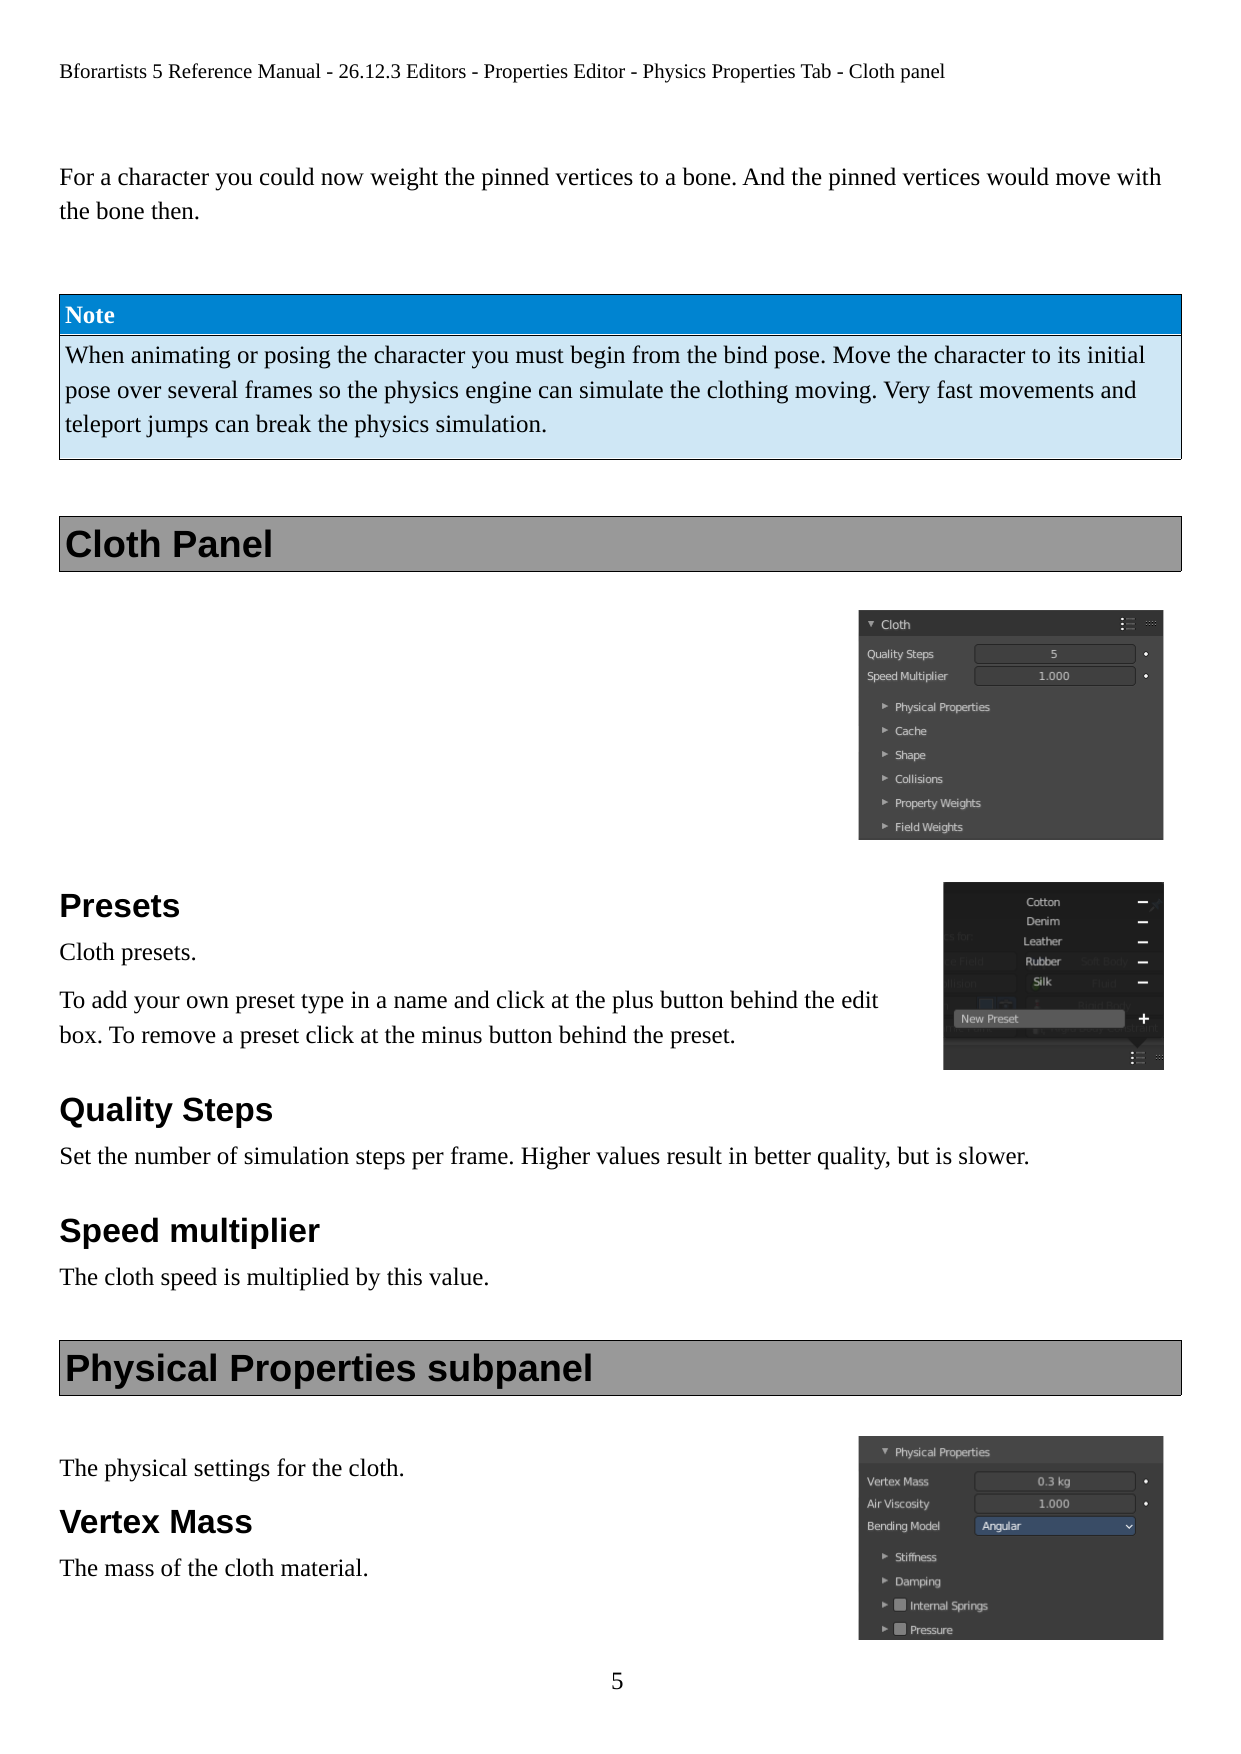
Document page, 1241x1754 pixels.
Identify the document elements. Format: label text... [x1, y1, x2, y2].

table_header Cloth Panel [60, 517, 1181, 571]
picture [858, 1436, 1164, 1640]
text [1164, 937, 1181, 965]
text For a character you could now weight the pinned vertices to a bone. And the pinned vertices would move with the bone then. [59, 162, 1181, 225]
text To add your own preset type in a name and click at the plus button behind the edit box. To remove a preset click at the minus button behind the preset. [59, 986, 943, 1049]
picture [943, 882, 1164, 1070]
text The cloth speed is multiplied by this value. [59, 1262, 1181, 1291]
subtitle Quality Steps [59, 1090, 1181, 1129]
table_cell When animating or posing the character you must begin from the bind pose. Move the character to its initial pose over several frames so the physics engine can simulate the clothing moving. Very fast movements and teleport jumps can break the physics simulation. [60, 336, 1181, 458]
subtitle [1164, 1502, 1181, 1541]
text Set the number of simulation steps per frame. Higher values result in better quality, but is slower. [59, 1141, 1181, 1170]
subtitle Speed multiplier [59, 1211, 1181, 1250]
text The mass of the cloth material. [59, 1553, 858, 1582]
subtitle Presets [59, 885, 943, 924]
subtitle Vertex Mass [59, 1502, 858, 1541]
text The physical settings for the cloth. [59, 1453, 858, 1482]
picture [858, 610, 1164, 840]
subtitle [1164, 885, 1181, 924]
table_header Note [60, 295, 1181, 334]
table_header Physical Properties subpanel [60, 1341, 1181, 1395]
text Cloth presets. [59, 937, 943, 965]
